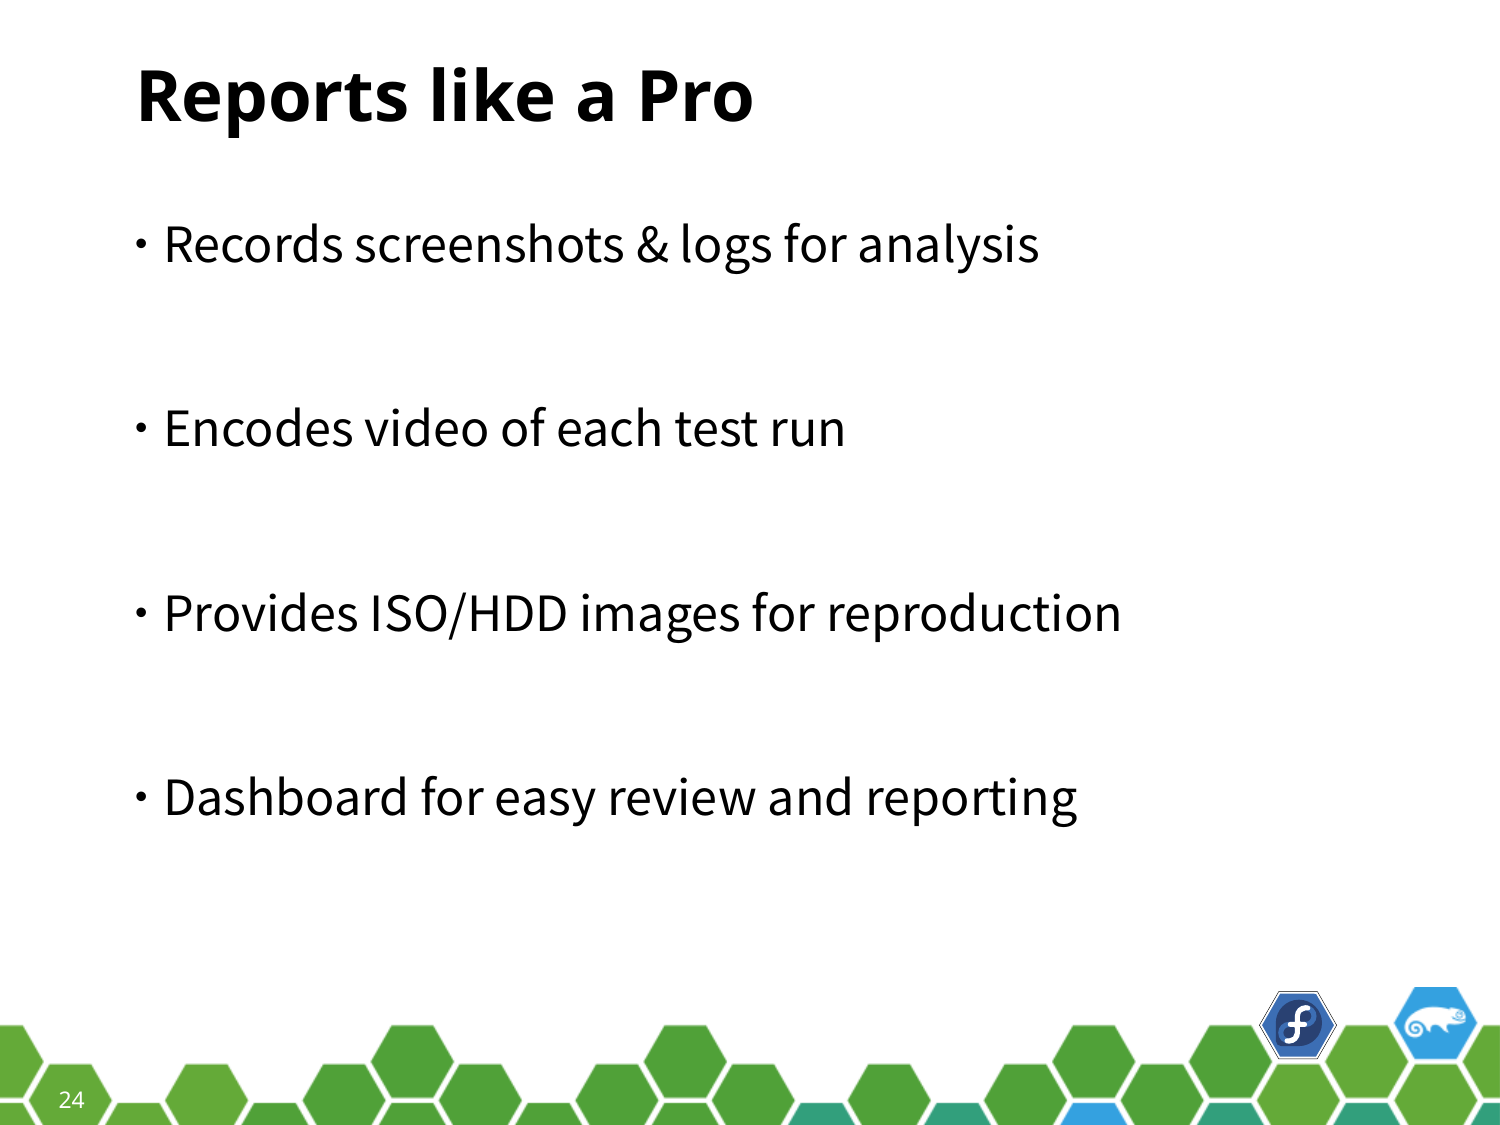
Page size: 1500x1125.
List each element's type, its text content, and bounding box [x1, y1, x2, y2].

picture [0, 987, 1500, 1125]
list Records screenshots & logs for analysis Encodes video of each test run Provides ISO/HDD images for reproduction Dashboard for easy review and reporting [135, 208, 1372, 862]
title Reports like a Pro [135, 12, 1372, 175]
